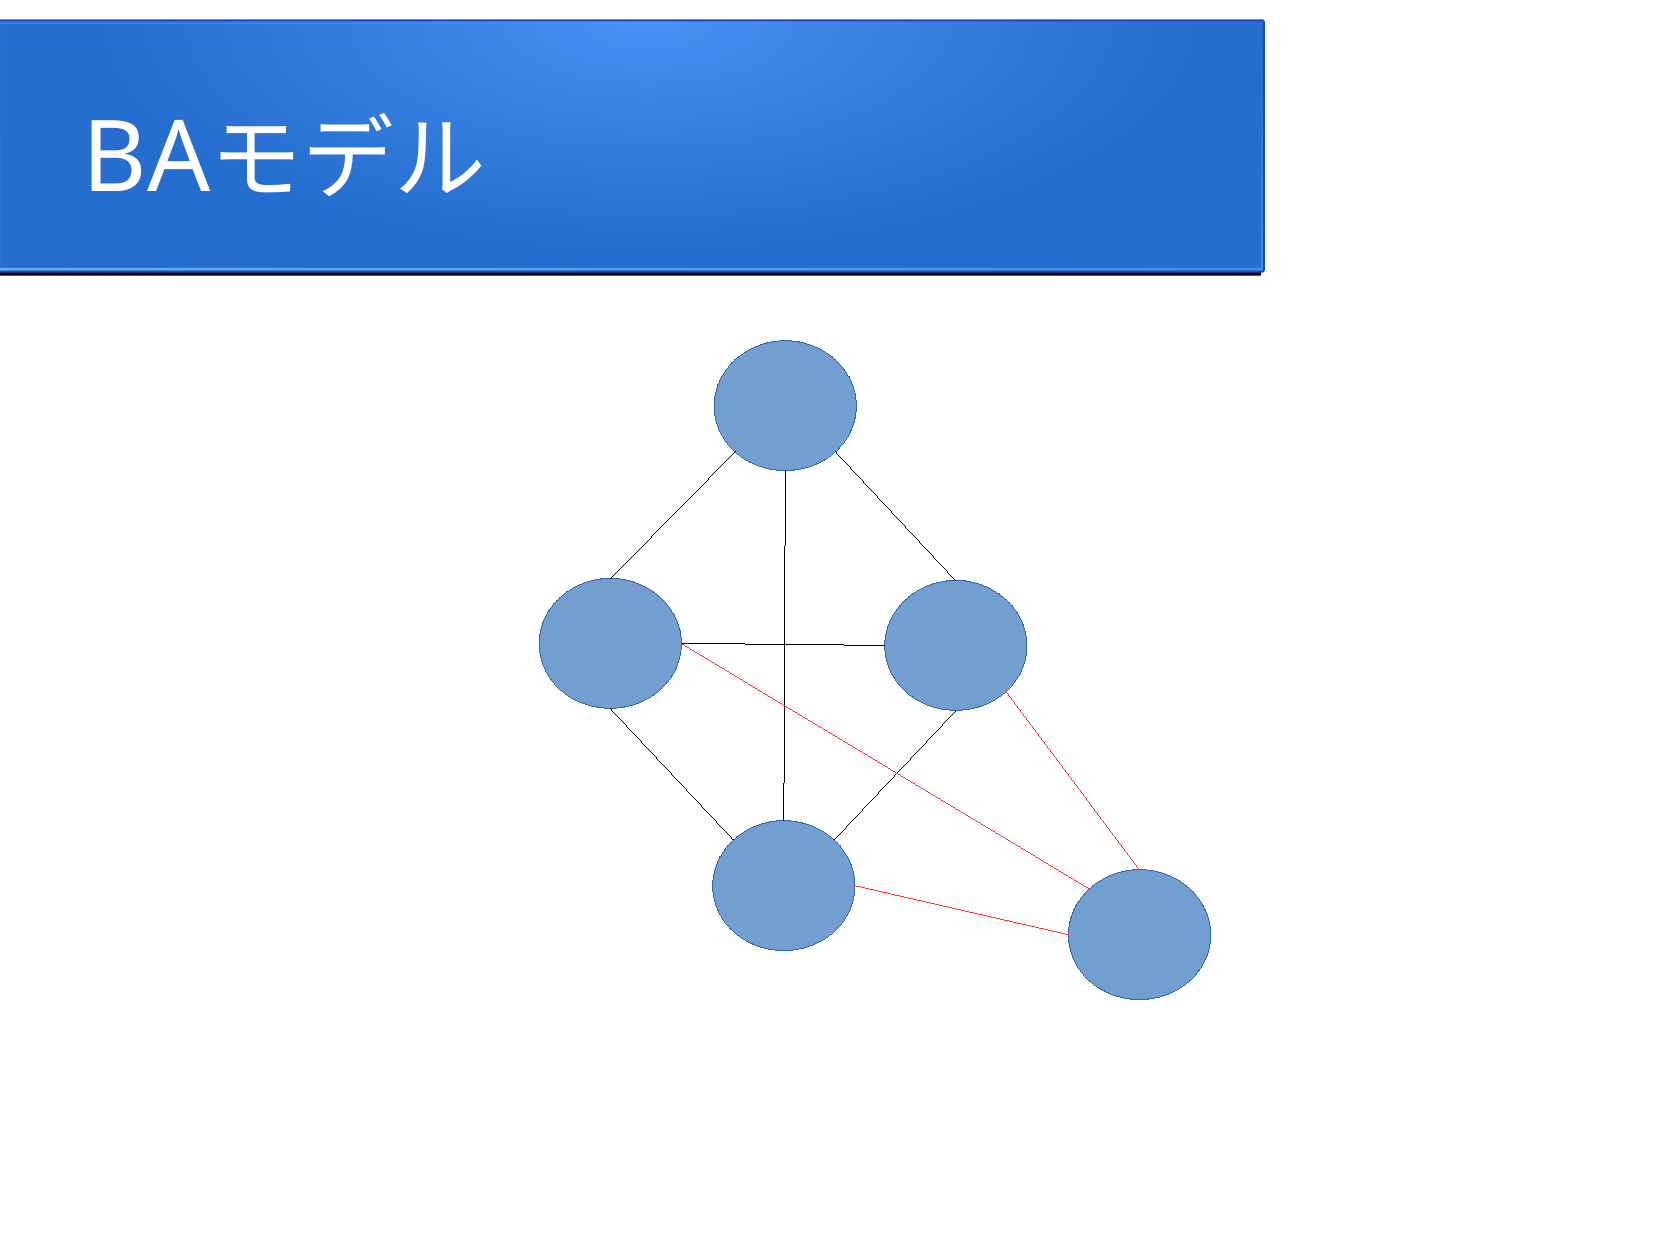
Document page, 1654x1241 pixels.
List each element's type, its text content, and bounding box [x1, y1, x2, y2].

title BAモデル [82, 49, 1250, 257]
text_box [1068, 869, 1211, 1000]
text_box [884, 580, 1027, 711]
text_box [714, 340, 857, 471]
text_box [539, 578, 682, 709]
text_box [712, 820, 855, 951]
